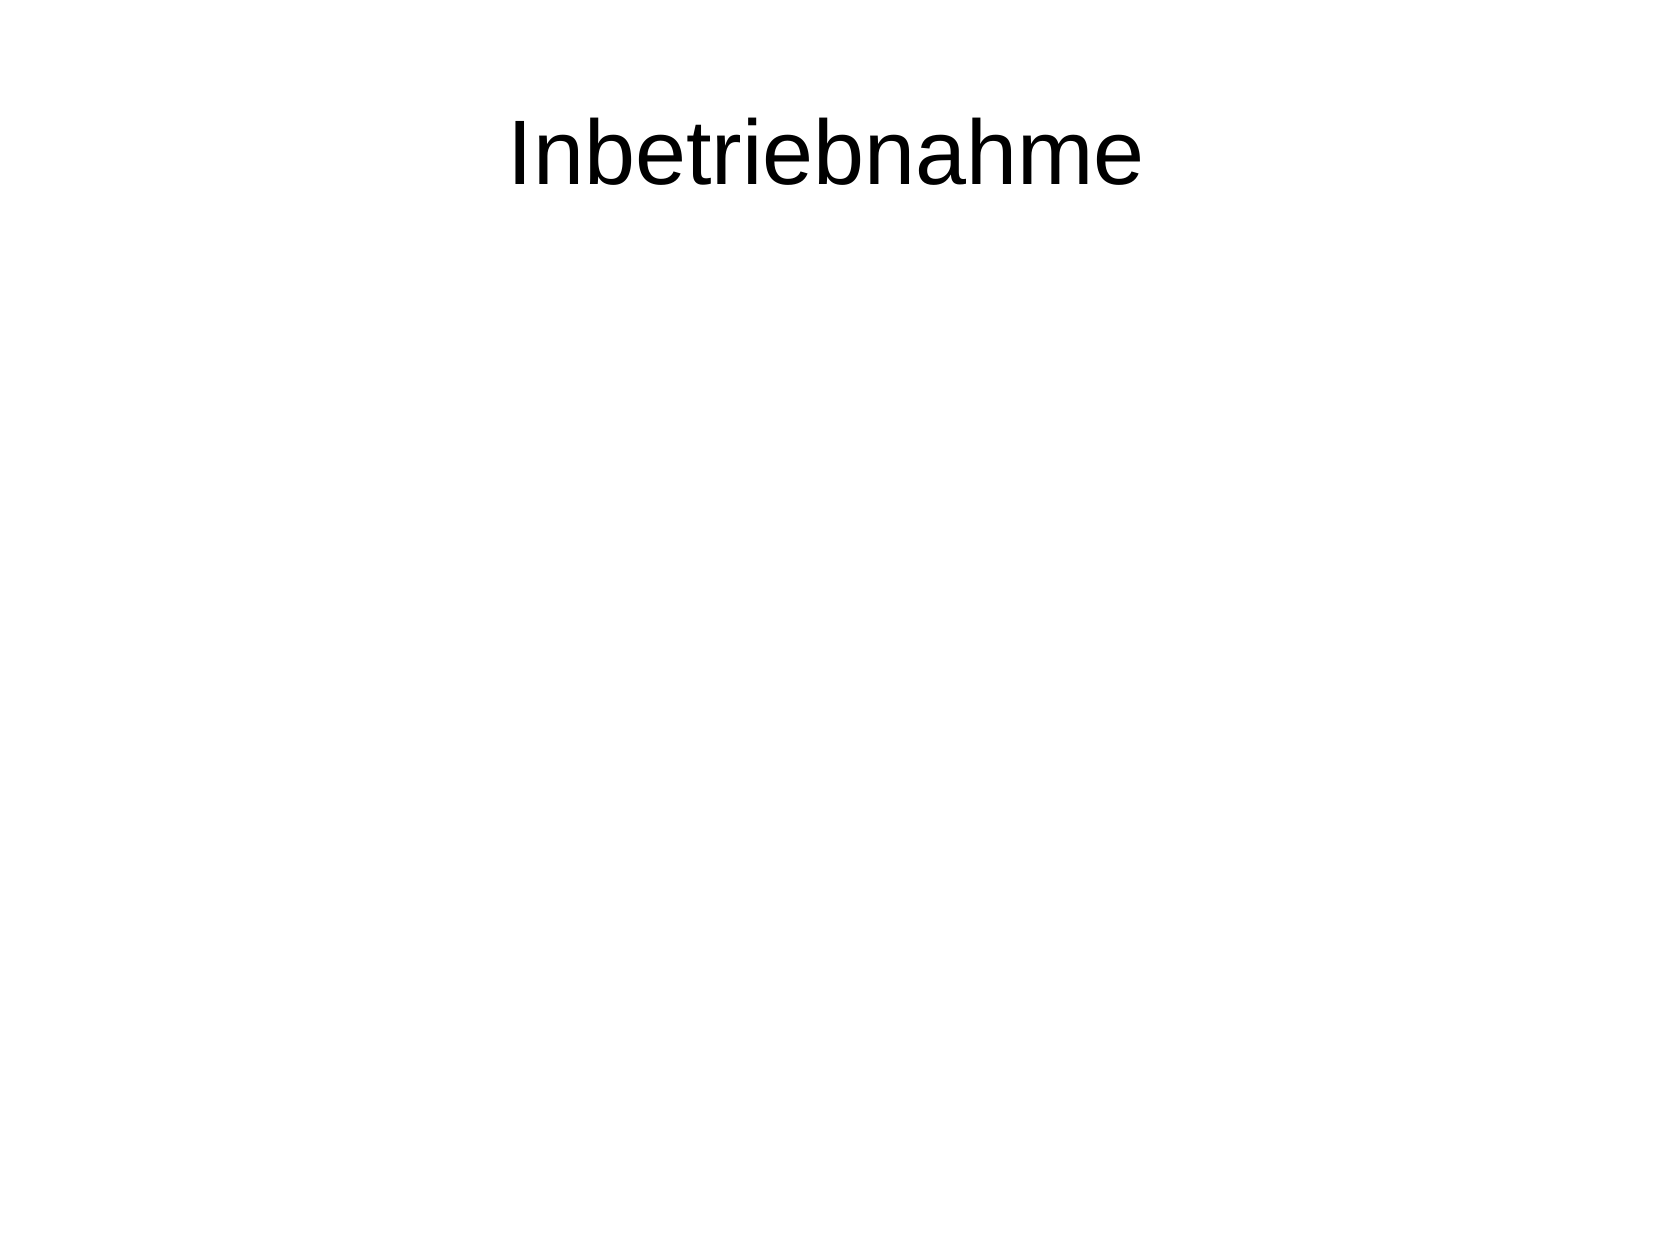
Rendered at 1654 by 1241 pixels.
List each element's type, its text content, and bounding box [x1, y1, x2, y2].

title Inbetriebnahme [82, 49, 1571, 257]
